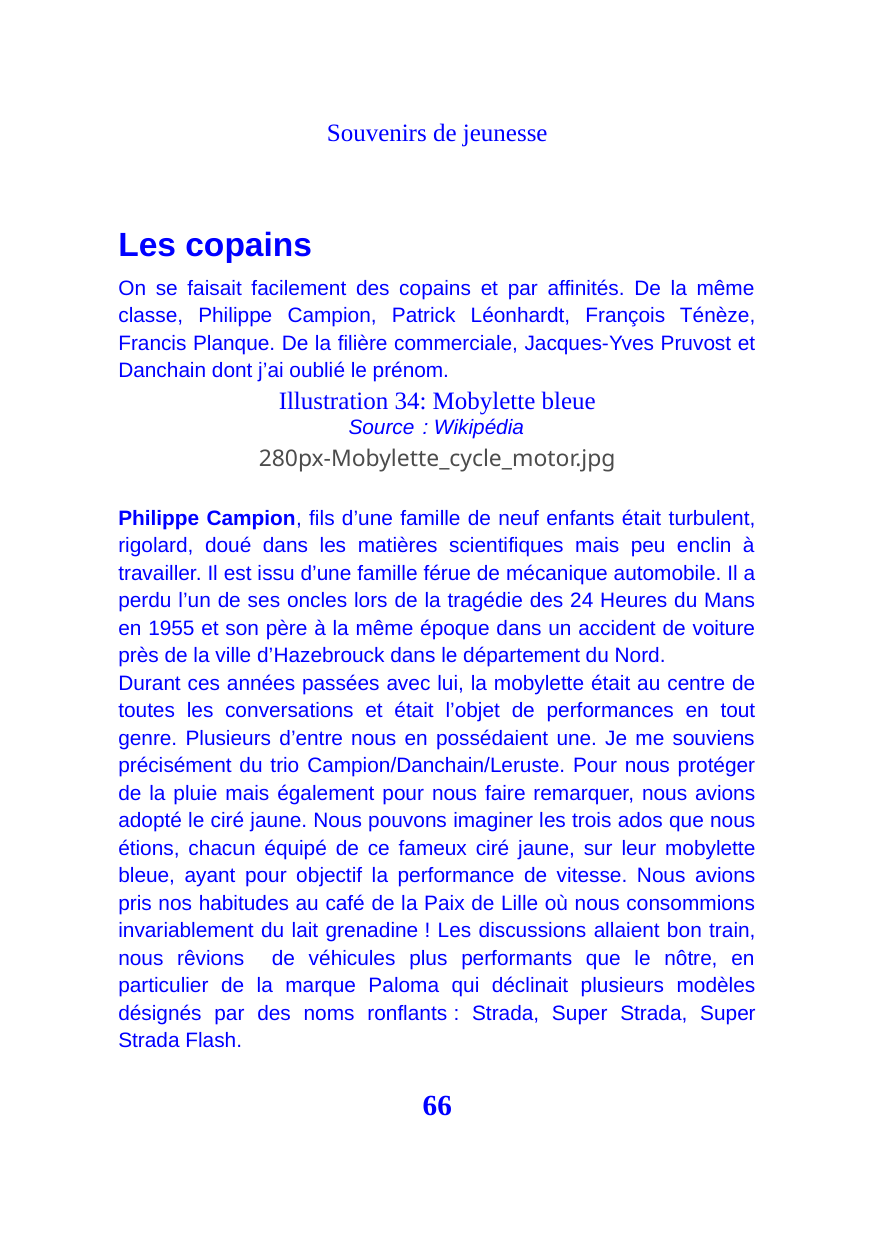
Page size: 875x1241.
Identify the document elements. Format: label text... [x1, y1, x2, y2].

text Source : Wikipédia [118, 414, 756, 438]
text Illustration 34: Mobylette bleue [118, 386, 756, 414]
text 280px-Mobylette_cycle_motor.jpg [118, 442, 756, 473]
text On se faisait facilement des copains et par affinités. De la même classe, Philippe Campion, Patrick Léonhardt, François Ténèze, Francis Planque. De la filière commerciale, Jacques-Yves Pruvost et Danchain dont j’ai oublié le prénom. [118, 276, 756, 382]
text Philippe Campion, fils d’une famille de neuf enfants était turbulent, rigolard, doué dans les matières scientifiques mais peu enclin à travailler. Il est issu d’une famille férue de mécanique automobile. Il a perdu l’un de ses oncles lors de la tragédie des 24 Heures du Mans en 1955 et son père à la même époque dans un accident de voiture près de la ville d’Hazebrouck dans le département du Nord. [118, 506, 756, 667]
subtitle Les copains [118, 225, 756, 263]
text Durant ces années passées avec lui, la mobylette était au centre de toutes les conversations et était l’objet de performances en tout genre. Plusieurs d’entre nous en possédaient une. Je me souviens précisément du trio Campion/Danchain/Leruste. Pour nous protéger de la pluie mais également pour nous faire remarquer, nous avions adopté le ciré jaune. Nous pouvons imaginer les trois ados que nous étions, chacun équipé de ce fameux ciré jaune, sur leur mobylette bleue, ayant pour objectif la performance de vitesse. Nous avions pris nos habitudes au café de la Paix de Lille où nous consommions invariablement du lait grenadine ! Les discussions allaient bon train, nous rêvions de véhicules plus performants que le nôtre, en particulier de la marque Paloma qui déclinait plusieurs modèles désignés par des noms ronflants : Strada, Super Strada, Super Strada Flash. [118, 671, 756, 1052]
